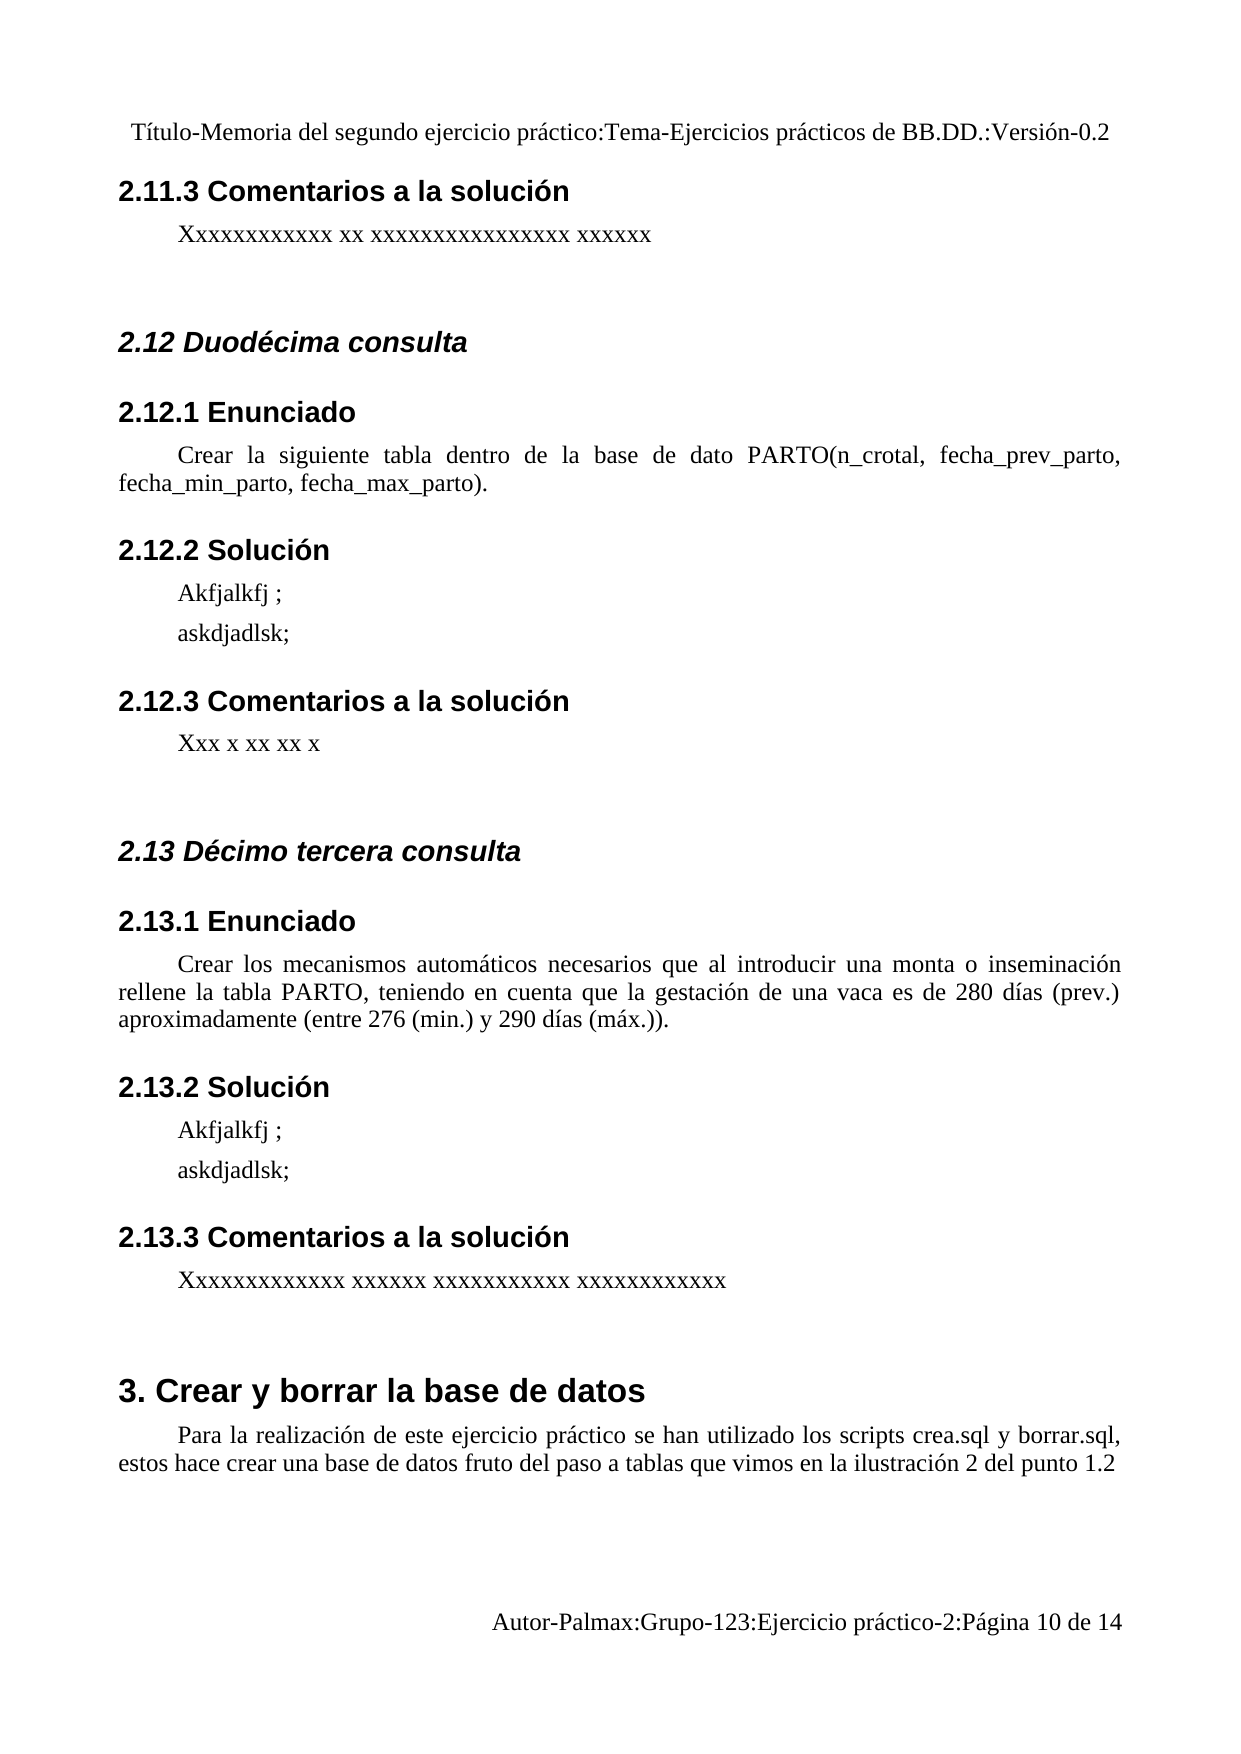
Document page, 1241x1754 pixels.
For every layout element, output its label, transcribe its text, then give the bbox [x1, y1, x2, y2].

text Xxxxxxxxxxxxx xxxxxx xxxxxxxxxxx xxxxxxxxxxxx [118, 1266, 1122, 1294]
subtitle 2.13 Décimo tercera consulta [118, 835, 1122, 868]
text Xxx x xx xx x [118, 729, 1122, 757]
text Xxxxxxxxxxxx xx xxxxxxxxxxxxxxxx xxxxxx [118, 220, 1122, 248]
text Akfjalkfj ; [118, 1116, 1122, 1144]
subtitle 2.13.1 Enunciado [118, 905, 1122, 938]
text askdjadlsk; [118, 619, 1122, 647]
subtitle 2.12 Duodécima consulta [118, 326, 1122, 358]
subtitle 2.13.2 Solución [118, 1071, 1122, 1103]
text Crear los mecanismos automáticos necesarios que al introducir una monta o inseminación rellene la tabla PARTO, teniendo en cuenta que la gestación de una vaca es de 280 días (prev.) aproximadamente (entre 276 (min.) y 290 días (máx.)). [118, 950, 1122, 1033]
subtitle 2.12.1 Enunciado [118, 396, 1122, 428]
text Akfjalkfj ; [118, 579, 1122, 607]
subtitle 2.13.3 Comentarios a la solución [118, 1221, 1122, 1254]
subtitle 3. Crear y borrar la base de datos [118, 1372, 1122, 1409]
text Para la realización de este ejercicio práctico se han utilizado los scripts crea.sql y borrar.sql, estos hace crear una base de datos fruto del paso a tablas que vimos en la ilustración 2 del punto 1.2 [118, 1422, 1122, 1477]
subtitle 2.12.2 Solución [118, 534, 1122, 567]
text askdjadlsk; [118, 1156, 1122, 1184]
subtitle 2.12.3 Comentarios a la solución [118, 684, 1122, 717]
text Crear la siguiente tabla dentro de la base de dato PARTO(n_crotal, fecha_prev_parto, fecha_min_parto, fecha_max_parto). [118, 441, 1122, 496]
subtitle 2.11.3 Comentarios a la solución [118, 175, 1122, 208]
